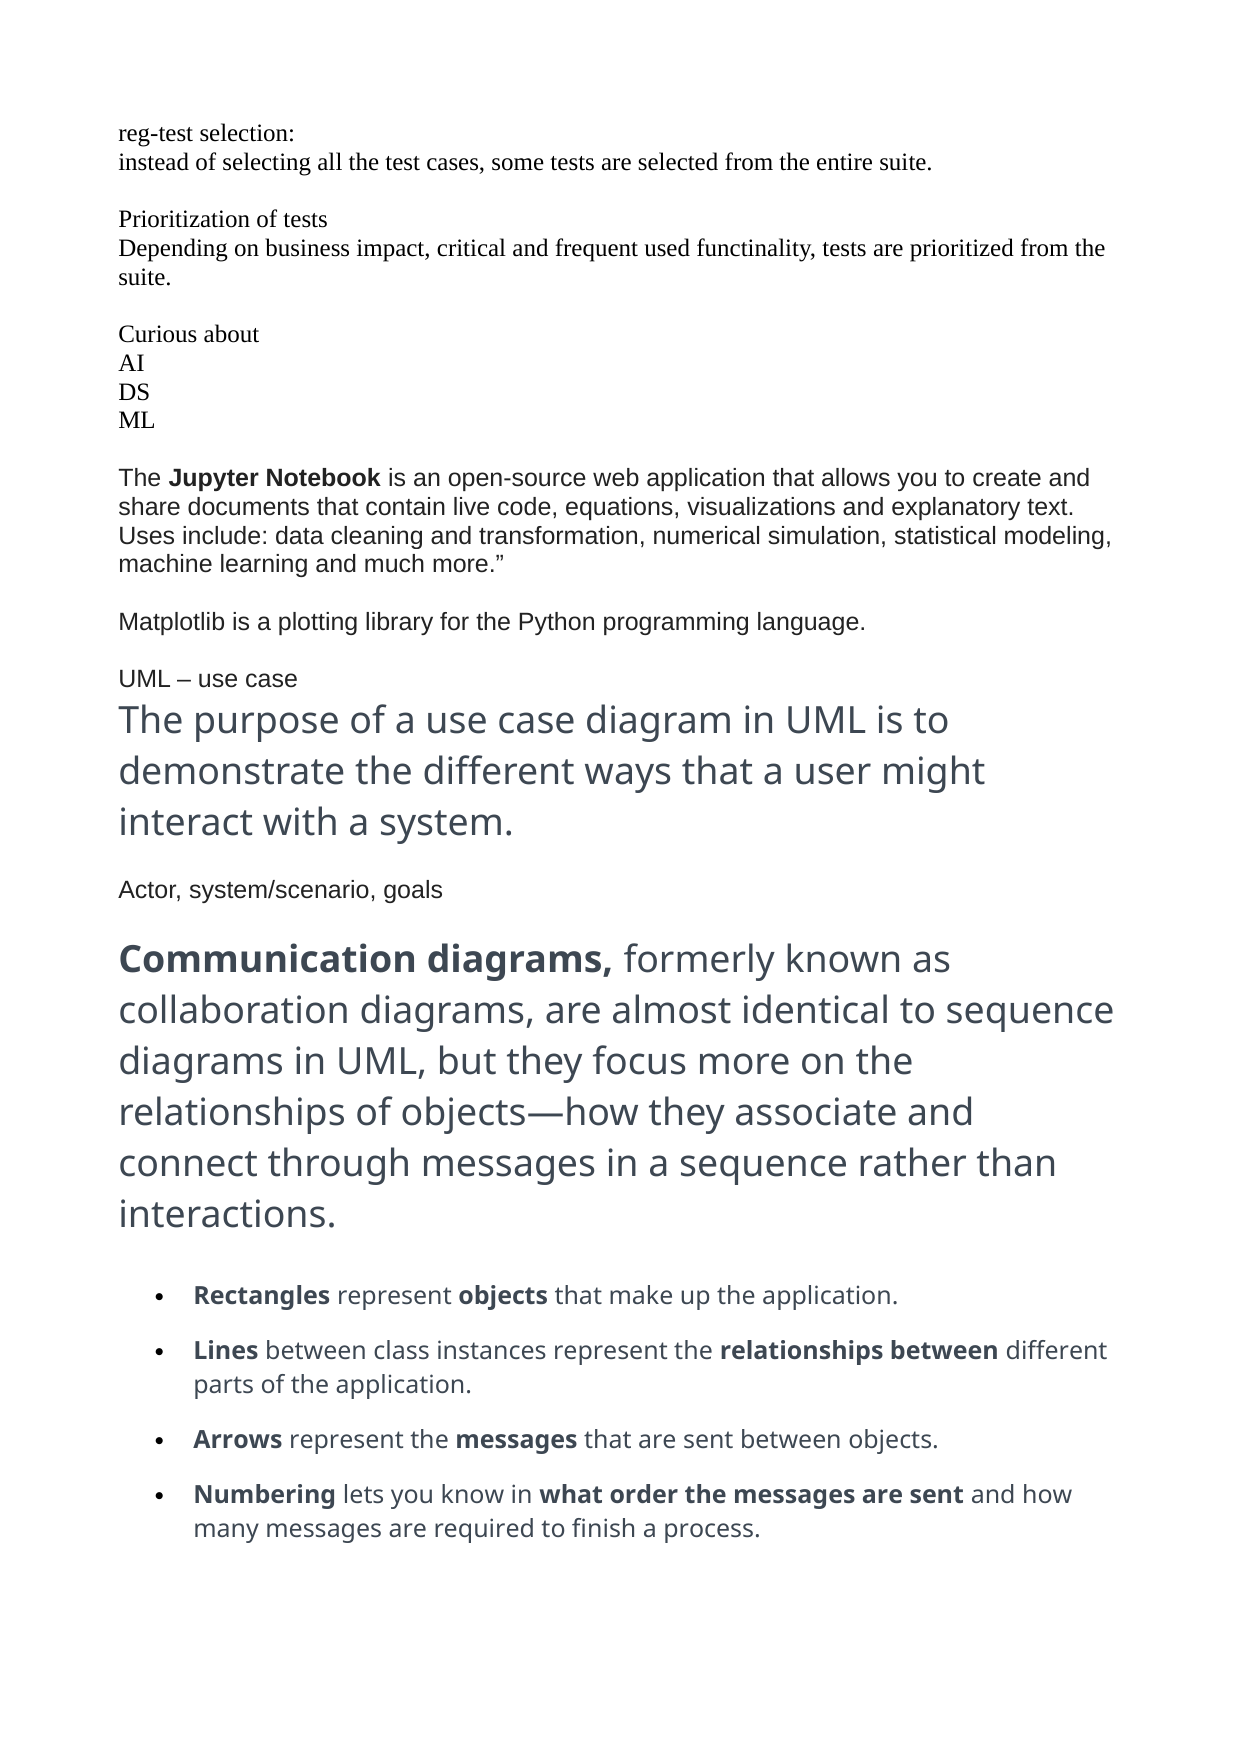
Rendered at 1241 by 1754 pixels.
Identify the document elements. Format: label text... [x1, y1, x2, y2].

list Rectangles represent objects that make up the application. [156, 1278, 1122, 1312]
text AI [118, 348, 1122, 377]
text Curious about [118, 319, 1122, 348]
text Actor, system/scenario, goals [118, 875, 1122, 904]
text The Jupyter Notebook is an open-source web application that allows you to create and share documents that contain live code, equations, visualizations and explanatory text. Uses include: data cleaning and transformation, numerical simulation, statistical modeling, machine learning and much more.” [118, 463, 1122, 578]
text Prioritization of tests [118, 204, 1122, 233]
text Matplotlib is a plotting library for the Python programming language. [118, 607, 1122, 636]
list Arrows represent the messages that are sent between objects. [156, 1422, 1122, 1456]
text DS [118, 377, 1122, 406]
text ML [118, 406, 1122, 434]
text The purpose of a use case diagram in UML is to demonstrate the different ways that a user might interact with a system. [118, 693, 1122, 846]
text instead of selecting all the test cases, some tests are selected from the entire suite. [118, 147, 1122, 176]
text UML – use case [118, 664, 1122, 693]
list Numbering lets you know in what order the messages are sent and how many messages are required to finish a process. [156, 1477, 1122, 1545]
text Depending on business impact, critical and frequent used functinality, tests are prioritized from the suite. [118, 233, 1122, 291]
text reg-test selection: [118, 118, 1122, 147]
text Communication diagrams, formerly known as collaboration diagrams, are almost identical to sequence diagrams in UML, but they focus more on the relationships of objects—how they associate and connect through messages in a sequence rather than interactions. [118, 932, 1122, 1239]
list Lines between class instances represent the relationships between different parts of the application. [156, 1333, 1122, 1401]
